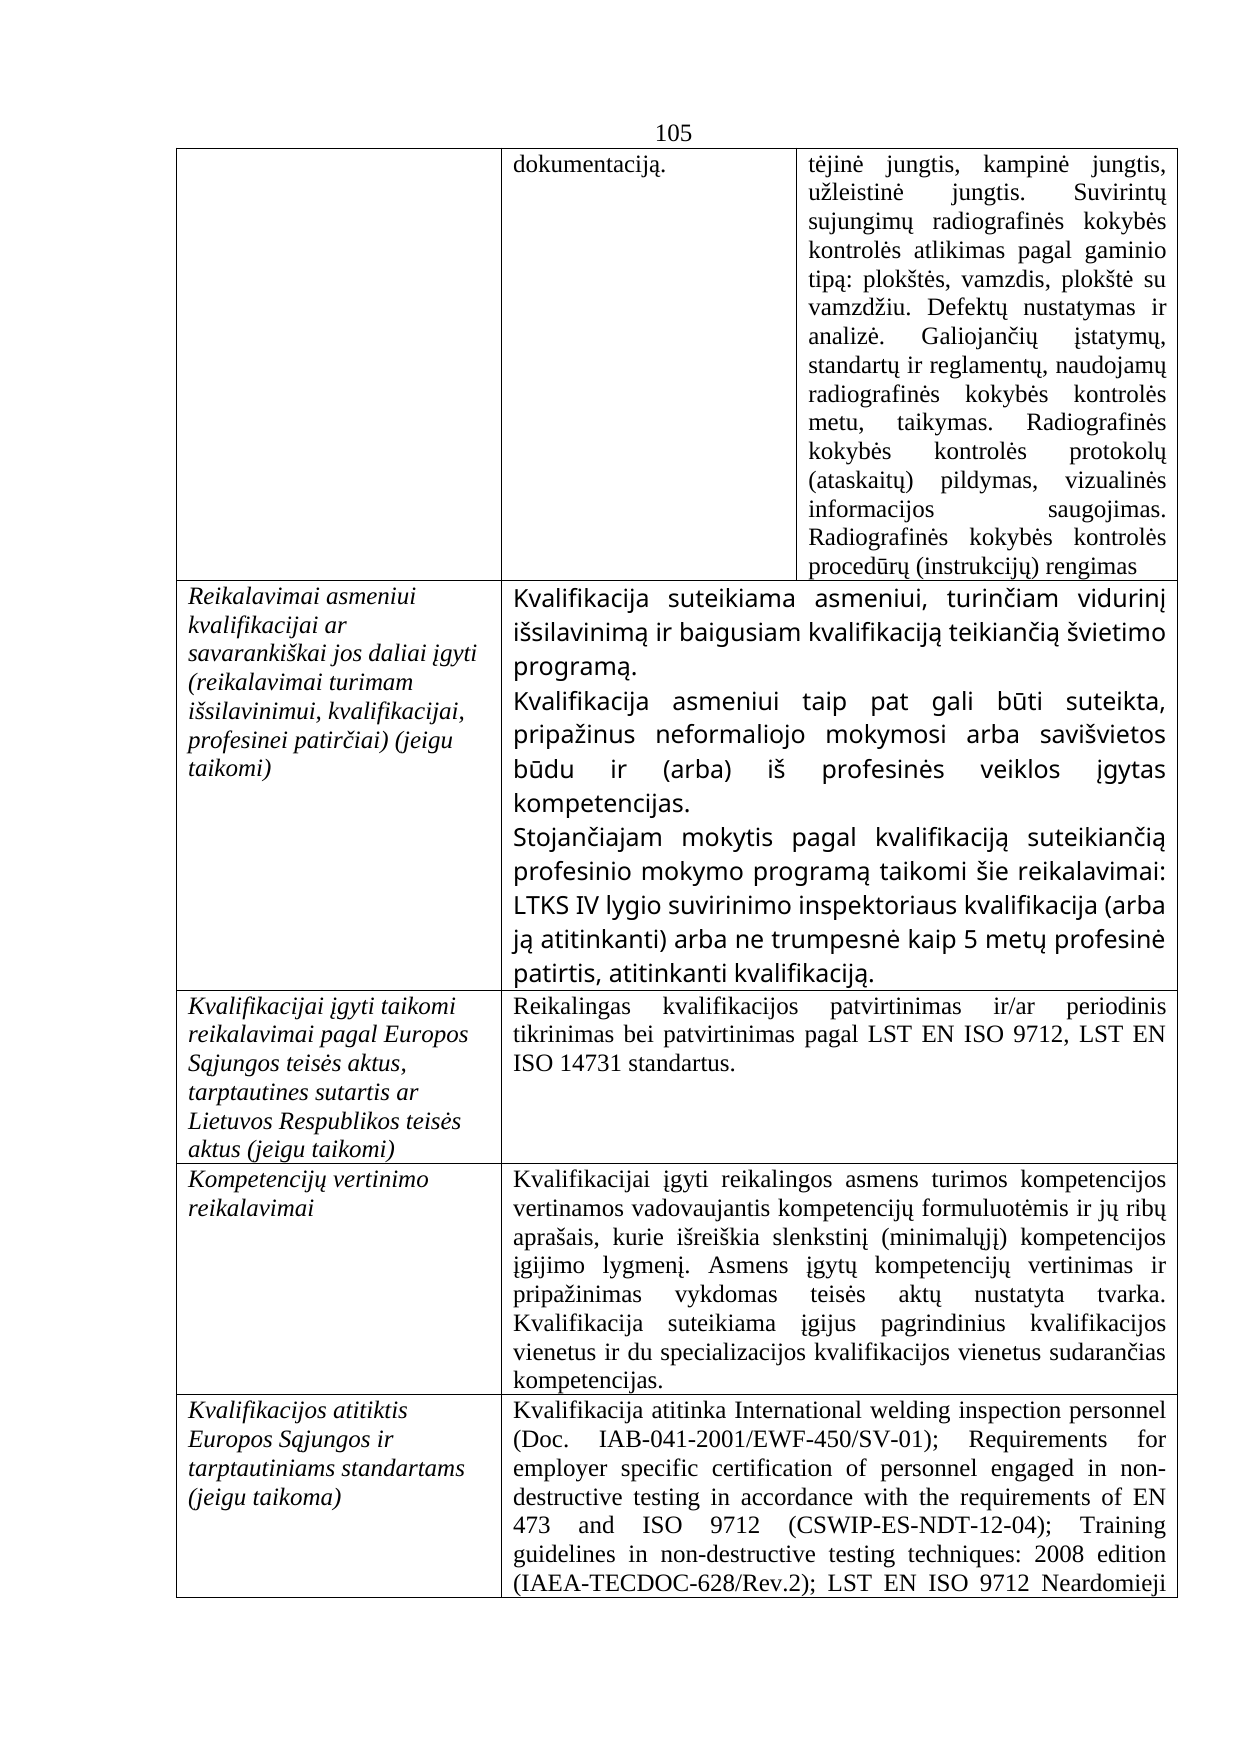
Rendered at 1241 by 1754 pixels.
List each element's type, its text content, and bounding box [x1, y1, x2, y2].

table_cell Kvalifikacija suteikiama asmeniui, turinčiam vidurinį išsilavinimą ir baigusiam kvalifikaciją teikiančią švietimo programą. Kvalifikacija asmeniui taip pat gali būti suteikta, pripažinus neformaliojo mokymosi arba savišvietos būdu ir (arba) iš profesinės veiklos įgytas kompetencijas. Stojančiajam mokytis pagal kvalifikaciją suteikiančią profesinio mokymo programą taikomi šie reikalavimai: LTKS IV lygio suvirinimo inspektoriaus kvalifikacija (arba ją atitinkanti) arba ne trumpesnė kaip 5 metų profesinė patirtis, atitinkanti kvalifikaciją. [502, 581, 1177, 990]
table_cell tėjinė jungtis, kampinė jungtis, užleistinė jungtis. Suvirintų sujungimų radiografinės kokybės kontrolės atlikimas pagal gaminio tipą: plokštės, vamzdis, plokštė su vamzdžiu. Defektų nustatymas ir analizė. Galiojančių įstatymų, standartų ir reglamentų, naudojamų radiografinės kokybės kontrolės metu, taikymas. Radiografinės kokybės kontrolės protokolų (ataskaitų) pildymas, vizualinės informacijos saugojimas. Radiografinės kokybės kontrolės procedūrų (instrukcijų) rengimas [797, 149, 1177, 580]
table_cell Kvalifikacijai įgyti taikomi reikalavimai pagal Europos Sąjungos teisės aktus, tarptautines sutartis ar Lietuvos Respublikos teisės aktus (jeigu taikomi) [177, 991, 501, 1163]
table_cell dokumentaciją. [502, 149, 796, 580]
table_cell Kvalifikacijos atitiktis Europos Sąjungos ir tarptautiniams standartams (jeigu taikoma) [177, 1395, 501, 1597]
table_cell Reikalingas kvalifikacijos patvirtinimas ir/ar periodinis tikrinimas bei patvirtinimas pagal LST EN ISO 9712, LST EN ISO 14731 standartus. [502, 991, 1177, 1163]
table_cell [177, 149, 501, 580]
table_cell Reikalavimai asmeniui kvalifikacijai ar savarankiškai jos daliai įgyti (reikalavimai turimam išsilavinimui, kvalifikacijai, profesinei patirčiai) (jeigu taikomi) [177, 581, 501, 990]
table_cell Kvalifikacijai įgyti reikalingos asmens turimos kompetencijos vertinamos vadovaujantis kompetencijų formuluotėmis ir jų ribų aprašais, kurie išreiškia slenkstinį (minimalųjį) kompetencijos įgijimo lygmenį. Asmens įgytų kompetencijų vertinimas ir pripažinimas vykdomas teisės aktų nustatyta tvarka. Kvalifikacija suteikiama įgijus pagrindinius kvalifikacijos vienetus ir du specializacijos kvalifikacijos vienetus sudarančias kompetencijas. [502, 1164, 1177, 1394]
table_cell Kvalifikacija atitinka International welding inspection personnel (Doc. IAB-041-2001/EWF-450/SV-01); Requirements for employer specific certification of personnel engaged in non-destructive testing in accordance with the requirements of EN 473 and ISO 9712 (CSWIP-ES-NDT-12-04); Training guidelines in non-destructive testing techniques: 2008 edition (IAEA-TECDOC-628/Rev.2); LST EN ISO 9712 Neardomieji [502, 1395, 1177, 1597]
table_cell Kompetencijų vertinimo reikalavimai [177, 1164, 501, 1394]
